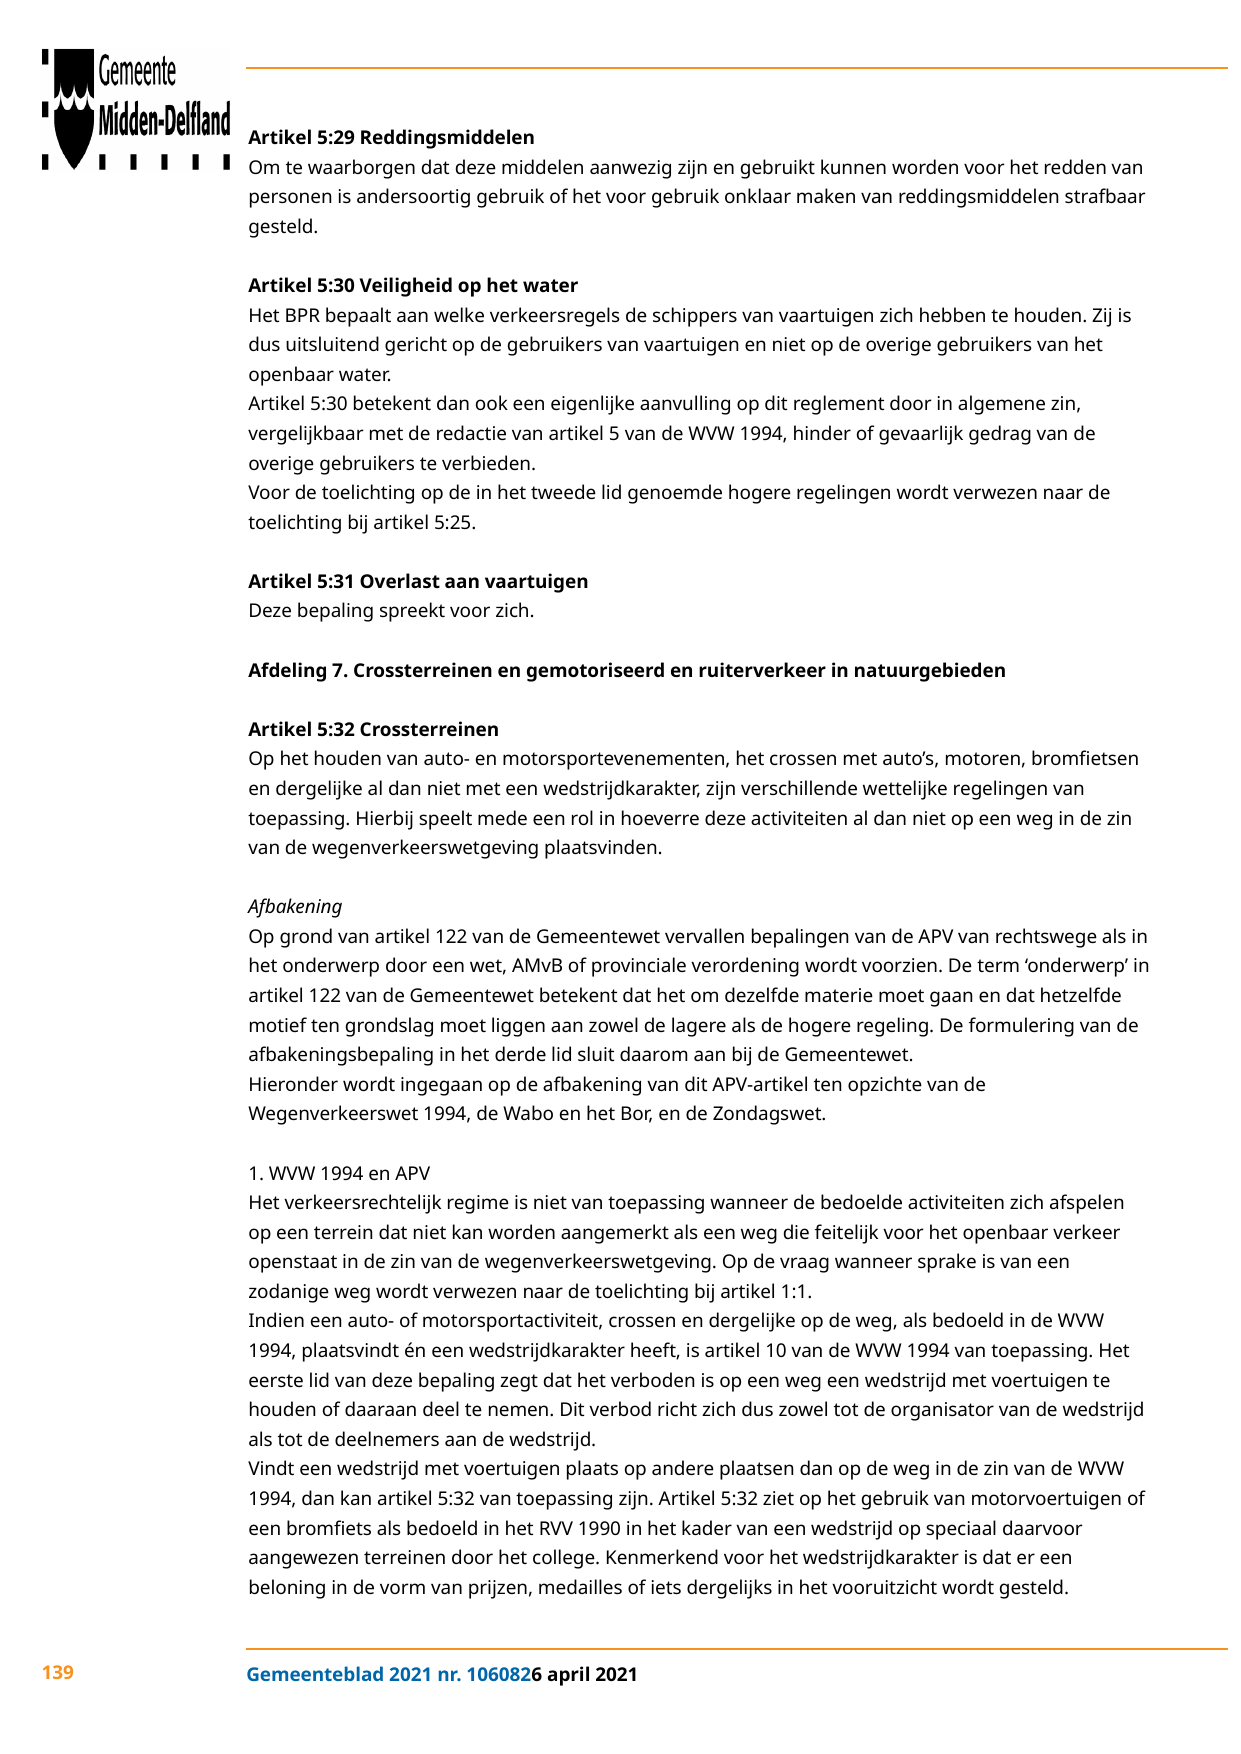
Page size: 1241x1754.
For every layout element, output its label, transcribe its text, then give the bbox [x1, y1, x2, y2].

text Artikel 5:29 Reddingsmiddelen [248, 124, 1152, 150]
text Om te waarborgen dat deze middelen aanwezig zijn en gebruikt kunnen worden voor het redden van personen is andersoortig gebruik of het voor gebruik onklaar maken van reddingsmiddelen strafbaar gesteld. [248, 154, 1152, 239]
text Deze bepaling spreekt voor zich. [248, 598, 1152, 623]
picture [41, 47, 231, 172]
text Indien een auto- of motorsportactiviteit, crossen en dergelijke op de weg, als bedoeld in de WVW 1994, plaatsvindt én een wedstrijdkarakter heeft, is artikel 10 van de WVW 1994 van toepassing. Het eerste lid van deze bepaling zegt dat het verboden is op een weg een wedstrijd met voertuigen te houden of daaraan deel te nemen. Dit verbod richt zich dus zowel tot de organisator van de wedstrijd als tot de deelnemers aan de wedstrijd. [248, 1308, 1152, 1452]
text Het verkeersrechtelijk regime is niet van toepassing wanneer de bedoelde activiteiten zich afspelen op een terrein dat niet kan worden aangemerkt als een weg die feitelijk voor het openbaar verkeer openstaat in de zin van de wegenverkeerswetgeving. Op de vraag wanneer sprake is van een zodanige weg wordt verwezen naar de toelichting bij artikel 1:1. [248, 1189, 1152, 1304]
text Afdeling 7. Crossterreinen en gemotoriseerd en ruiterverkeer in natuurgebieden [248, 657, 1152, 683]
text Voor de toelichting op de in het tweede lid genoemde hogere regelingen wordt verwezen naar de toelichting bij artikel 5:25. [248, 479, 1152, 535]
text Vindt een wedstrijd met voertuigen plaats op andere plaatsen dan op de weg in de zin van de WVW 1994, dan kan artikel 5:32 van toepassing zijn. Artikel 5:32 ziet op het gebruik van motorvoertuigen of een bromfiets als bedoeld in het RVV 1990 in het kader van een wedstrijd op speciaal daarvoor aangewezen terreinen door het college. Kenmerkend voor het wedstrijdkarakter is dat er een beloning in de vorm van prijzen, medailles of iets dergelijks in het vooruitzicht wordt gesteld. [248, 1456, 1152, 1600]
text Op grond van artikel 122 van de Gemeentewet vervallen bepalingen van de APV van rechtswege als in het onderwerp door een wet, AMvB of provinciale verordening wordt voorzien. De term ‘onderwerp’ in artikel 122 van de Gemeentewet betekent dat het om dezelfde materie moet gaan en dat hetzelfde motief ten grondslag moet liggen aan zowel de lagere als de hogere regeling. De formulering van de afbakeningsbepaling in het derde lid sluit daarom aan bij de Gemeentewet. [248, 923, 1152, 1067]
text Artikel 5:32 Crossterreinen [248, 716, 1152, 742]
text Het BPR bepaalt aan welke verkeersregels de schippers van vaartuigen zich hebben te houden. Zij is dus uitsluitend gericht op de gebruikers van vaartuigen en niet op de overige gebruikers van het openbaar water. [248, 302, 1152, 387]
text Artikel 5:31 Overlast aan vaartuigen [248, 568, 1152, 594]
text Artikel 5:30 betekent dan ook een eigenlijke aanvulling op dit reglement door in algemene zin, vergelijkbaar met de redactie van artikel 5 van de WVW 1994, hinder of gevaarlijk gedrag van de overige gebruikers te verbieden. [248, 391, 1152, 476]
text 1. WVW 1994 en APV [248, 1160, 1152, 1186]
text Op het houden van auto- en motorsportevenementen, het crossen met auto’s, motoren, bromfietsen en dergelijke al dan niet met een wedstrijdkarakter, zijn verschillende wettelijke regelingen van toepassing. Hierbij speelt mede een rol in hoeverre deze activiteiten al dan niet op een weg in de zin van de wegenverkeerswetgeving plaatsvinden. [248, 746, 1152, 860]
text Afbakening [248, 893, 1152, 919]
text Hieronder wordt ingegaan op de afbakening van dit APV-artikel ten opzichte van de Wegenverkeerswet 1994, de Wabo en het Bor, en de Zondagswet. [248, 1071, 1152, 1126]
text Artikel 5:30 Veiligheid op het water [248, 272, 1152, 298]
